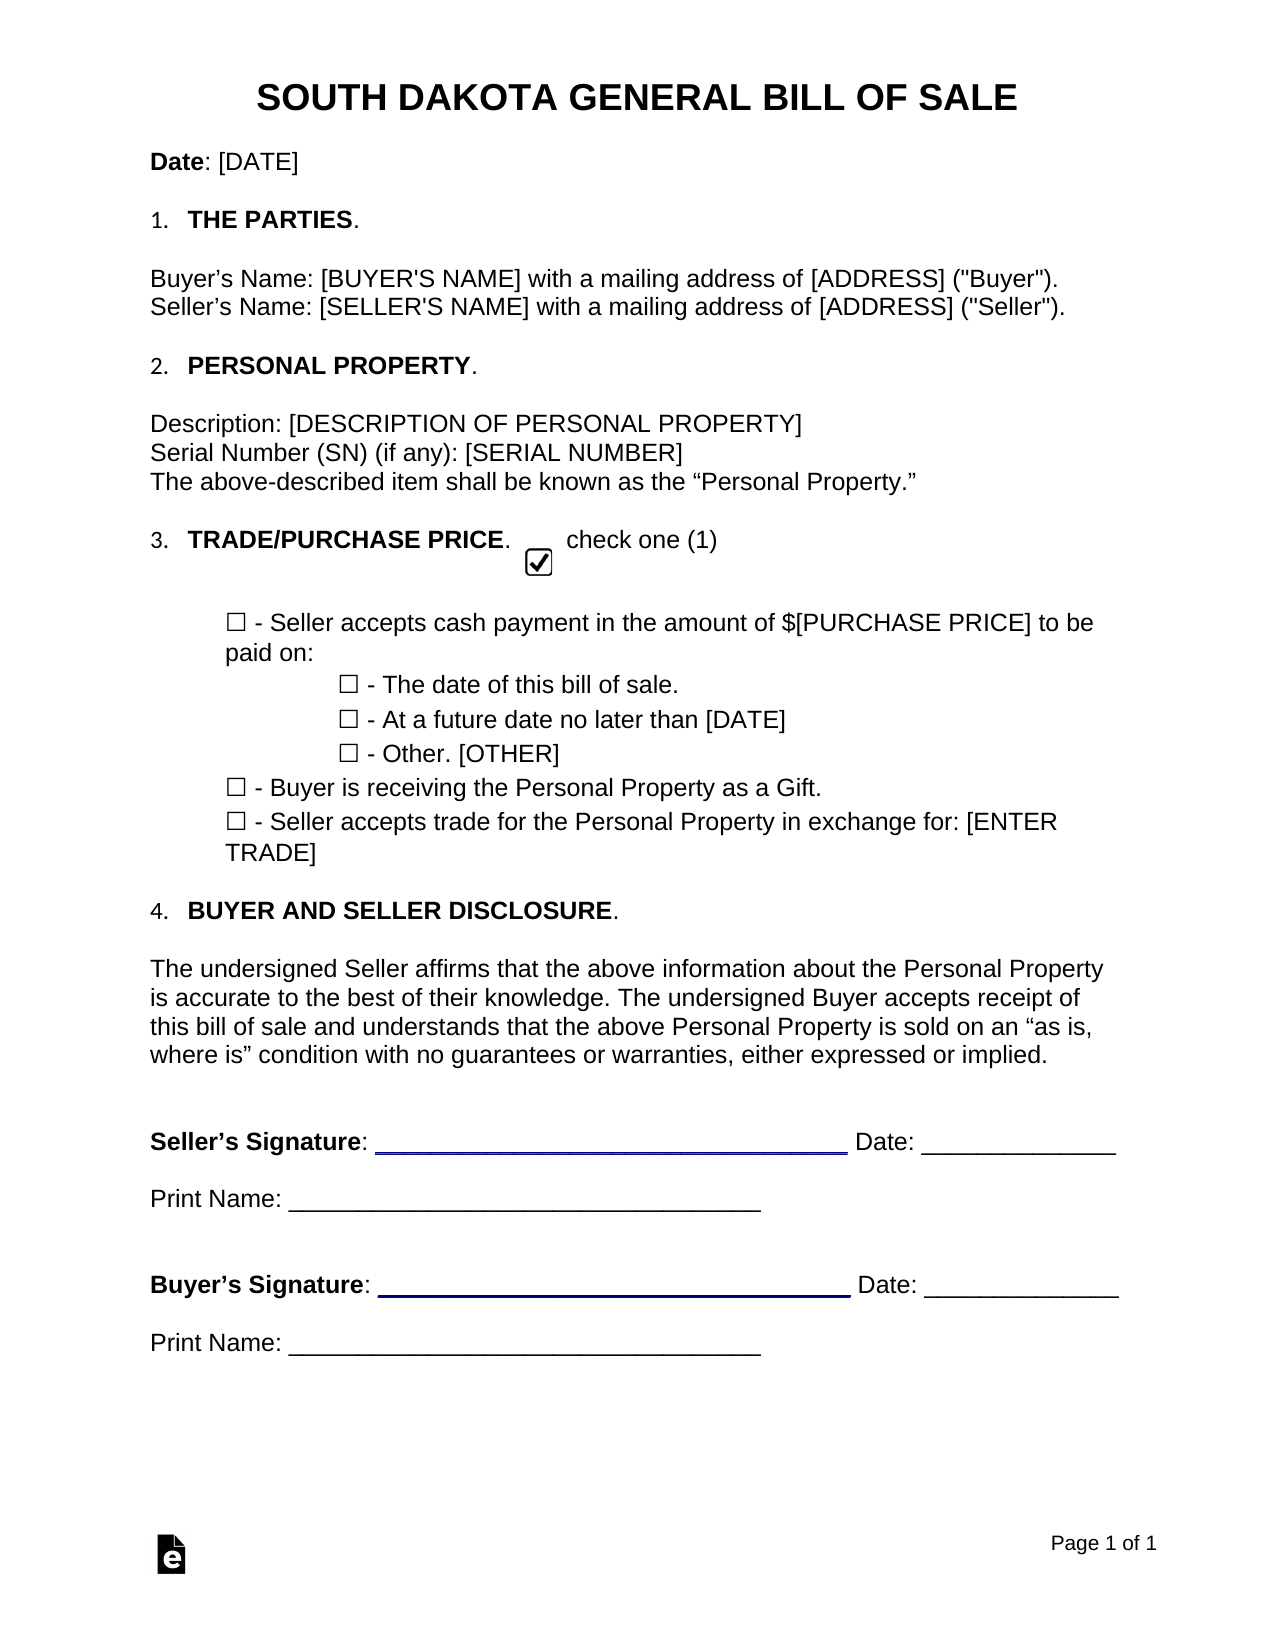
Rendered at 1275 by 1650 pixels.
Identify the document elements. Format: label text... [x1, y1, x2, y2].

text ☐ - The date of this bill of sale. [337, 667, 1125, 701]
text Description: [DESCRIPTION OF PERSONAL PROPERTY] [150, 409, 1125, 438]
text ☐ - Other. [OTHER] [337, 735, 1125, 769]
text Date: [DATE] [150, 147, 1125, 176]
text Buyer’s Signature: __________________________________ Date: ______________ [150, 1271, 1125, 1299]
text SOUTH DAKOTA GENERAL BILL OF SALE [150, 75, 1125, 118]
text The undersigned Seller affirms that the above information about the Personal Property is accurate to the best of their knowledge. The undersigned Buyer accepts receipt of this bill of sale and understands that the above Personal Property is sold on an “as is, where is” condition with no guarantees or warranties, either expressed or implied. [150, 954, 1125, 1069]
text ☐ - Seller accepts cash payment in the amount of $[PURCHASE PRICE] to be paid on: [225, 604, 1125, 667]
text ☐ - Seller accepts trade for the Personal Property in exchange for: [ENTER TRADE] [225, 803, 1125, 866]
text Print Name: __________________________________ [150, 1328, 1125, 1357]
list Seller’s Name: [SELLER'S NAME] with a mailing address of [ADDRESS] ("Seller"). [150, 292, 1125, 321]
list BUYER AND SELLER DISCLOSURE. [150, 895, 1125, 926]
list Buyer’s Name: [BUYER'S NAME] with a mailing address of [ADDRESS] ("Buyer"). [150, 264, 1125, 292]
text The above-described item shall be known as the “Personal Property.” [150, 467, 1125, 495]
text Serial Number (SN) (if any): [SERIAL NUMBER] [150, 438, 1125, 467]
text ☐ - Buyer is receiving the Personal Property as a Gift. [225, 769, 1125, 803]
text Seller’s Signature: __________________________________ Date: ______________ [150, 1127, 1125, 1156]
text ☐ - At a future date no later than [DATE] [337, 701, 1125, 735]
list PERSONAL PROPERTY. [150, 350, 1125, 380]
list THE PARTIES. [150, 204, 1125, 235]
list TRADE/PURCHASE PRICE. check one (1) [150, 524, 1125, 576]
text Print Name: __________________________________ [150, 1184, 1125, 1213]
